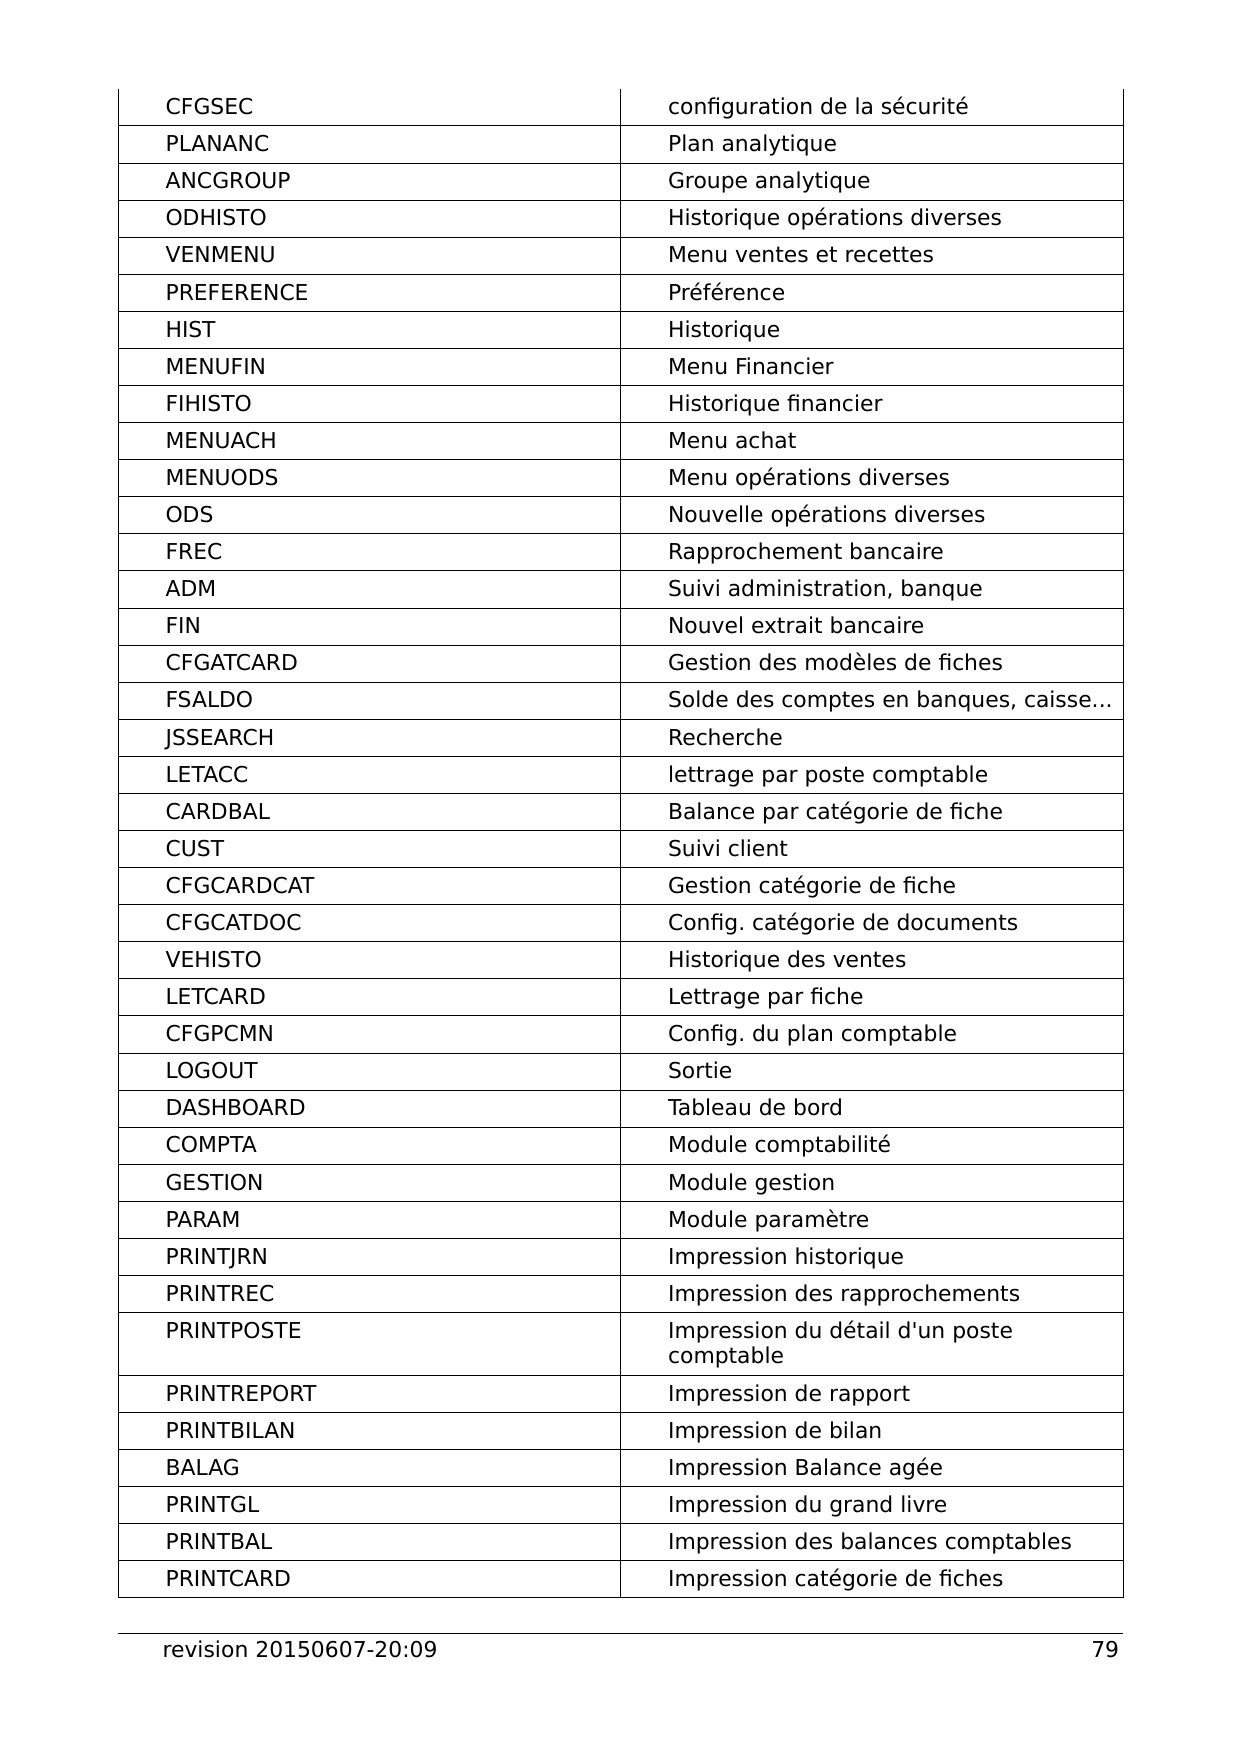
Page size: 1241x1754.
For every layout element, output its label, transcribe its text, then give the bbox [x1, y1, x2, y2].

table_cell Impression catégorie de fiches [621, 1561, 1123, 1597]
table_cell Impression des rapprochements [621, 1276, 1123, 1312]
table_cell Gestion catégorie de fiche [621, 868, 1123, 904]
table_cell MENUACH [119, 423, 620, 459]
table_cell VEHISTO [119, 942, 620, 978]
table_cell CARDBAL [119, 794, 620, 830]
table_cell Impression du grand livre [621, 1487, 1123, 1523]
table_cell GESTION [119, 1165, 620, 1201]
table_cell VENMENU [119, 238, 620, 274]
table_cell Impression du détail d'un poste comptable [621, 1313, 1123, 1375]
table_cell Groupe analytique [621, 164, 1123, 200]
table_cell Module paramètre [621, 1202, 1123, 1238]
table_cell Menu opérations diverses [621, 460, 1123, 496]
table_cell Impression Balance agée [621, 1450, 1123, 1486]
table_cell CFGCATDOC [119, 905, 620, 941]
table_cell Suivi client [621, 831, 1123, 867]
table_cell Impression des balances comptables [621, 1524, 1123, 1560]
table_cell PRINTPOSTE [119, 1313, 620, 1375]
table_cell Préférence [621, 275, 1123, 311]
table_cell Gestion des modèles de fiches [621, 646, 1123, 682]
table_cell FREC [119, 534, 620, 570]
table_cell Menu Financier [621, 349, 1123, 385]
table_cell lettrage par poste comptable [621, 757, 1123, 793]
table_cell LOGOUT [119, 1054, 620, 1090]
table_cell Config. catégorie de documents [621, 905, 1123, 941]
table_cell Recherche [621, 720, 1123, 756]
table_cell LETACC [119, 757, 620, 793]
table_cell Balance par catégorie de fiche [621, 794, 1123, 830]
table_cell MENUODS [119, 460, 620, 496]
table_cell Impression historique [621, 1239, 1123, 1275]
table_cell PREFERENCE [119, 275, 620, 311]
table_cell Solde des comptes en banques, caisse... [621, 683, 1123, 719]
table_cell Lettrage par fiche [621, 979, 1123, 1015]
table_cell JSSEARCH [119, 720, 620, 756]
table_cell CFGATCARD [119, 646, 620, 682]
table_cell Historique opérations diverses [621, 201, 1123, 237]
table_cell CFGSEC [119, 89, 620, 125]
table_cell Historique financier [621, 386, 1123, 422]
table_cell FIN [119, 609, 620, 645]
table_cell Menu ventes et recettes [621, 238, 1123, 274]
table_cell PRINTBAL [119, 1524, 620, 1560]
table_cell MENUFIN [119, 349, 620, 385]
table_cell ODS [119, 497, 620, 533]
table_cell Menu achat [621, 423, 1123, 459]
table_cell Impression de bilan [621, 1413, 1123, 1449]
table_cell Nouvel extrait bancaire [621, 609, 1123, 645]
table_cell Module gestion [621, 1165, 1123, 1201]
table_cell FIHISTO [119, 386, 620, 422]
table_cell FSALDO [119, 683, 620, 719]
table_cell Rapprochement bancaire [621, 534, 1123, 570]
table_cell COMPTA [119, 1128, 620, 1164]
table_cell PRINTGL [119, 1487, 620, 1523]
table_cell ANCGROUP [119, 164, 620, 200]
table_cell Tableau de bord [621, 1091, 1123, 1127]
table_cell ADM [119, 571, 620, 608]
table_cell PRINTREC [119, 1276, 620, 1312]
table_cell Impression de rapport [621, 1376, 1123, 1412]
table_cell LETCARD [119, 979, 620, 1015]
table_cell CUST [119, 831, 620, 867]
table_cell Config. du plan comptable [621, 1016, 1123, 1053]
table_cell Historique des ventes [621, 942, 1123, 978]
table_cell PLANANC [119, 126, 620, 163]
table_cell Suivi administration, banque [621, 571, 1123, 608]
table_cell BALAG [119, 1450, 620, 1486]
table_cell Plan analytique [621, 126, 1123, 163]
table_cell CFGPCMN [119, 1016, 620, 1053]
table_cell configuration de la sécurité [621, 89, 1123, 125]
table_cell PARAM [119, 1202, 620, 1238]
table_cell CFGCARDCAT [119, 868, 620, 904]
table_cell PRINTBILAN [119, 1413, 620, 1449]
table_cell DASHBOARD [119, 1091, 620, 1127]
table_cell Sortie [621, 1054, 1123, 1090]
table_cell HIST [119, 312, 620, 348]
table_cell PRINTJRN [119, 1239, 620, 1275]
table_cell Module comptabilité [621, 1128, 1123, 1164]
table_cell Nouvelle opérations diverses [621, 497, 1123, 533]
table_cell ODHISTO [119, 201, 620, 237]
table_cell PRINTCARD [119, 1561, 620, 1597]
table_cell PRINTREPORT [119, 1376, 620, 1412]
table_cell Historique [621, 312, 1123, 348]
